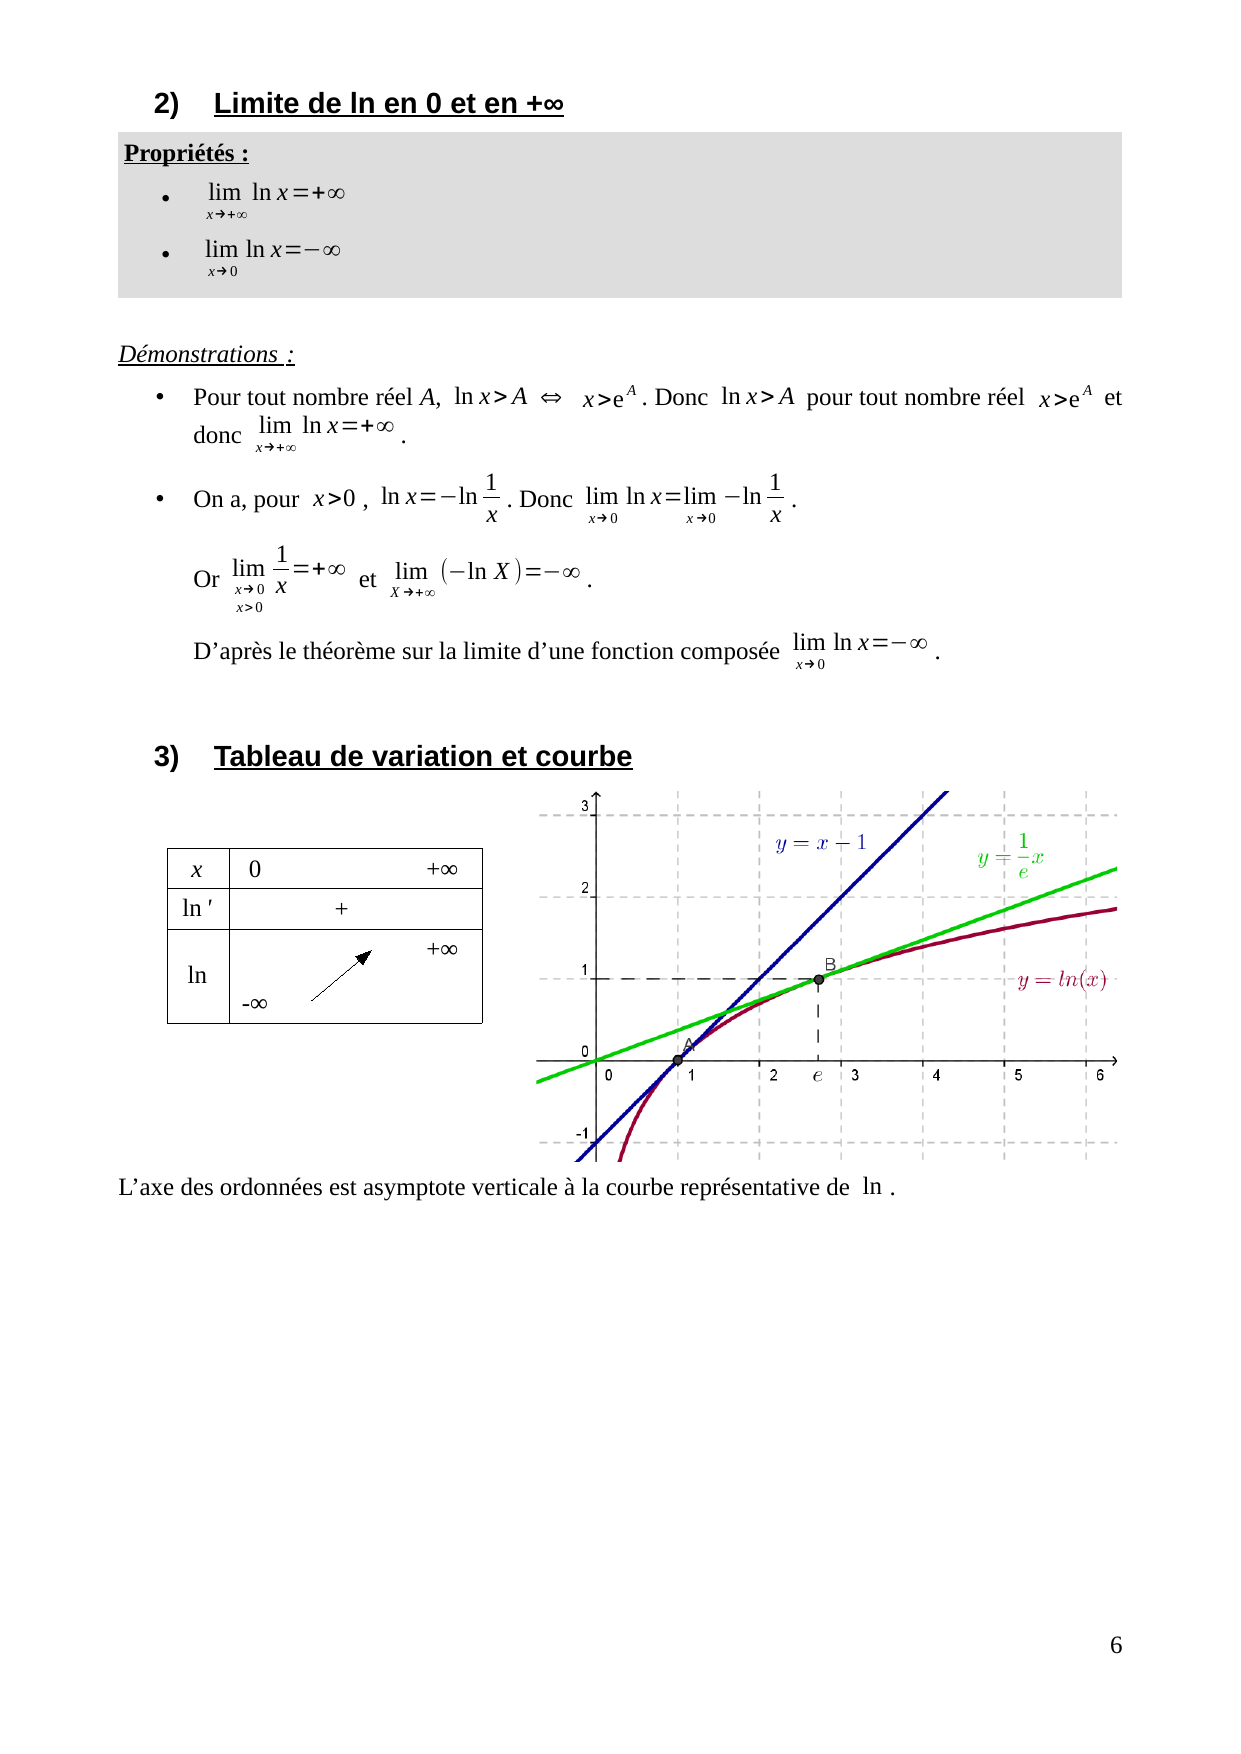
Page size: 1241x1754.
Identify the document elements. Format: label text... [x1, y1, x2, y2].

list D’après le théorème sur la limite d’une fonction composée . [156, 629, 1122, 673]
table_header x [168, 849, 229, 888]
list Pour tout nombre réel A, ⇔ . Donc pour tout nombre réel et donc . [156, 381, 1122, 456]
table_header [118, 785, 531, 1172]
list Or et . [156, 540, 1122, 616]
table_header [281, 849, 402, 888]
table_header +∞ [402, 849, 482, 888]
list On a, pour , . Donc . [156, 469, 1122, 528]
table_cell [230, 889, 281, 928]
text L’axe des ordonnées est asymptote verticale à la courbe représentative de . [118, 1172, 1122, 1201]
table_cell + [281, 889, 402, 928]
text Démonstrations : [118, 339, 1122, 368]
table_cell -∞ [230, 930, 281, 1023]
subtitle Limite de ln en 0 et en +∞ [153, 86, 1122, 119]
table_cell [402, 889, 482, 928]
table_header [531, 785, 1123, 1172]
table_cell [168, 889, 229, 928]
table_header Propriétés : [118, 132, 1122, 298]
table_cell +∞ [402, 930, 482, 1023]
table_cell [281, 930, 402, 1023]
table_cell [168, 930, 229, 1023]
subtitle Tableau de variation et courbe [153, 739, 1122, 773]
table_header 0 [230, 849, 281, 888]
